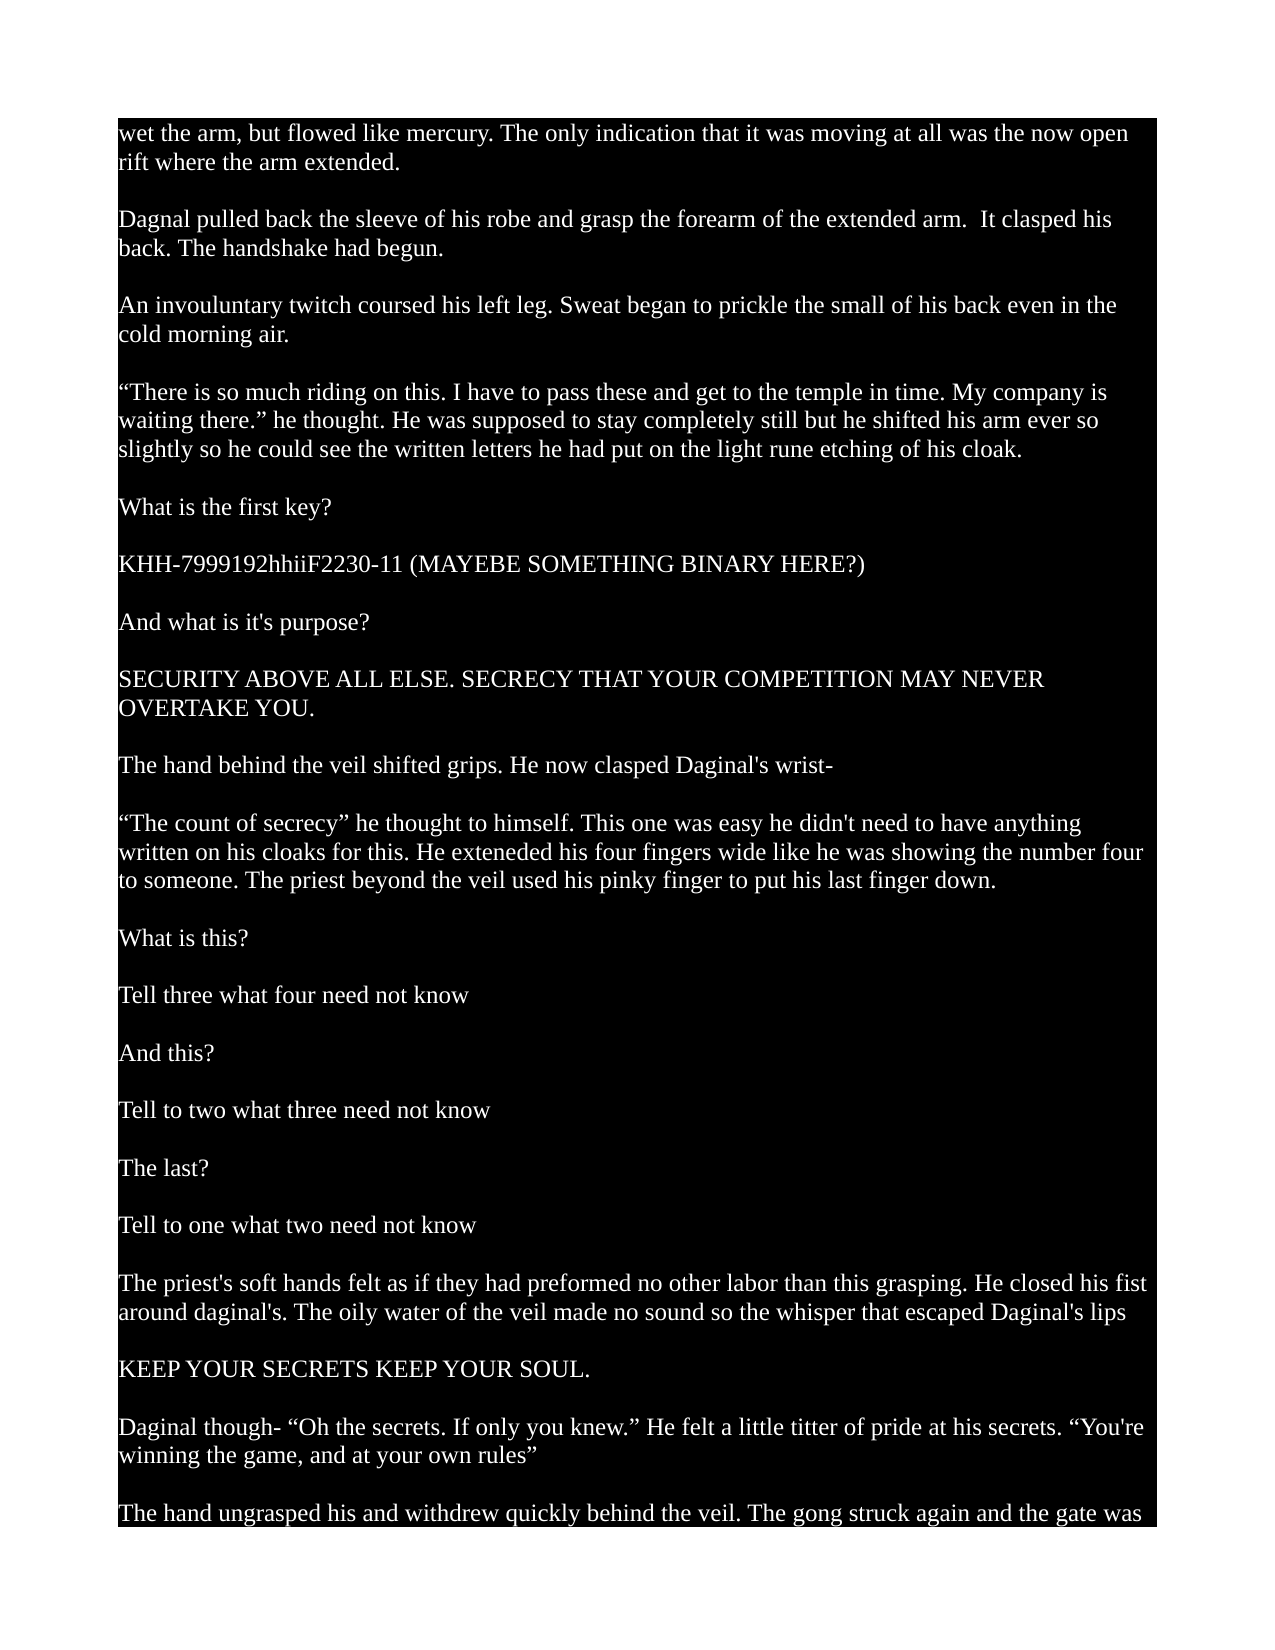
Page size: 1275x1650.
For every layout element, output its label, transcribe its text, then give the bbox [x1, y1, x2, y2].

text Daginal though- “Oh the secrets. If only you knew.” He felt a little titter of pride at his secrets. “You're winning the game, and at your own rules” [118, 1412, 1157, 1469]
text And this? Tell to two what three need not know [118, 1009, 1157, 1124]
text The hand behind the veil shifted grips. He now clasped Daginal's wrist- “The count of secrecy” he thought to himself. This one was easy he didn't need to have anything written on his cloaks for this. He exteneded his four fingers wide like he was showing the number four to someone. The priest beyond the veil used his pinky finger to put his last finger down. [118, 751, 1157, 894]
text What is the first key? KHH-7999192hhiiF2230-11 (MAYEBE SOMETHING BINARY HERE?) And what is it's purpose? SECURITY ABOVE ALL ELSE. SECRECY THAT YOUR COMPETITION MAY NEVER OVERTAKE YOU. [118, 492, 1157, 722]
text An invouluntary twitch coursed his left leg. Sweat began to prickle the small of his back even in the cold morning air. [118, 291, 1157, 348]
text wet the arm, but flowed like mercury. The only indication that it was moving at all was the now open rift where the arm extended. Dagnal pulled back the sleeve of his robe and grasp the forearm of the extended arm. It clasped his back. The handshake had begun. [118, 118, 1157, 291]
text The hand ungrasped his and withdrew quickly behind the veil. The gong struck again and the gate was [118, 1498, 1157, 1527]
text The priest's soft hands felt as if they had preformed no other labor than this grasping. He closed his fist around daginal's. The oily water of the veil made no sound so the whisper that escaped Daginal's lips KEEP YOUR SECRETS KEEP YOUR SOUL. [118, 1268, 1157, 1383]
text What is this? Tell three what four need not know [118, 923, 1157, 1009]
text “There is so much riding on this. I have to pass these and get to the temple in time. My company is waiting there.” he thought. He was supposed to stay completely still but he shifted his arm ever so slightly so he could see the written letters he had put on the light rune etching of his cloak. [118, 377, 1157, 463]
text The last? Tell to one what two need not know [118, 1153, 1157, 1239]
